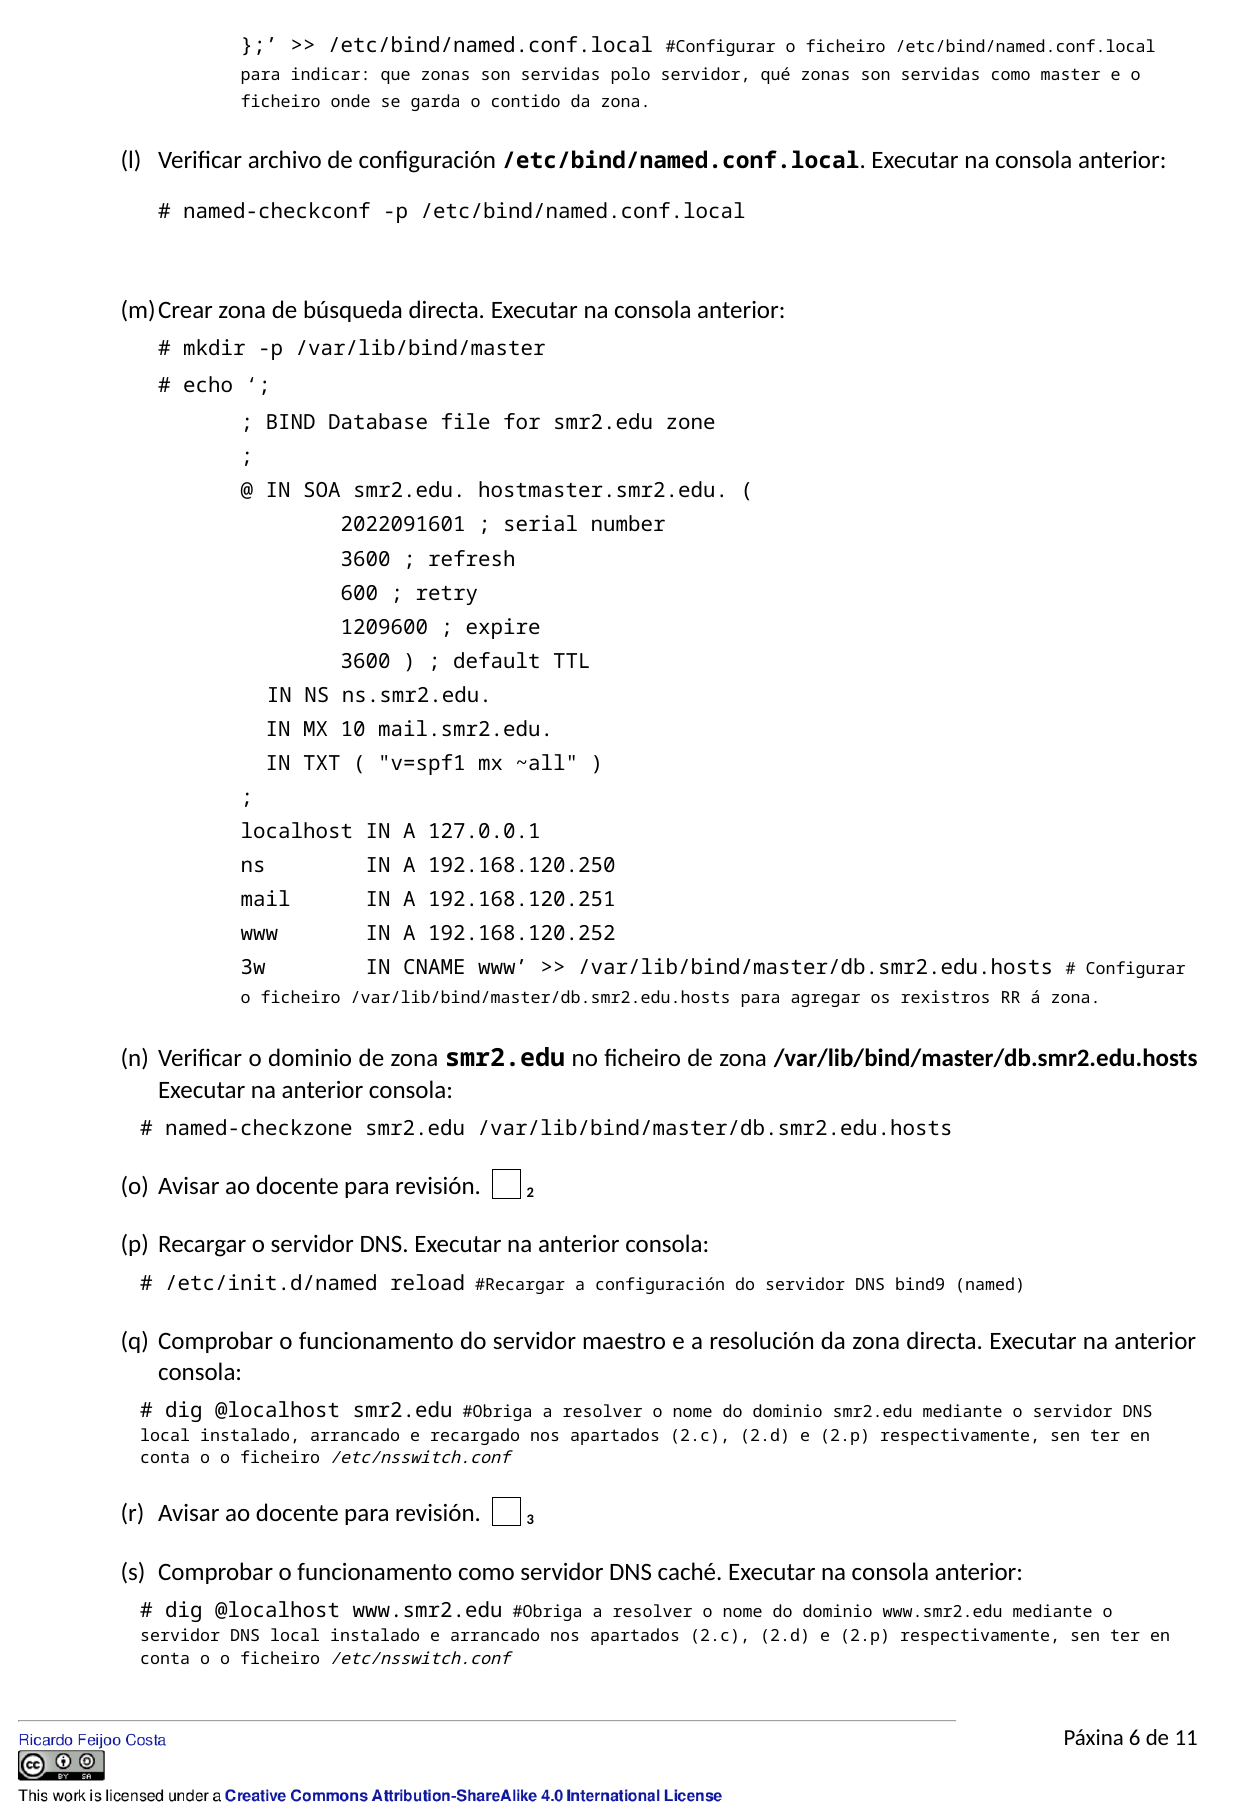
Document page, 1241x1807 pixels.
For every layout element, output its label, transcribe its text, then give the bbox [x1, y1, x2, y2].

text @ IN SOA smr2.edu. hostmaster.smr2.edu. ( [240, 476, 1197, 504]
list Verificar o dominio de zona smr2.edu no ficheiro de zona /var/lib/bind/master/db.smr2.edu.hosts Executar na anterior consola: [120, 1040, 1197, 1104]
list Avisar ao docente para revisión. 2 [120, 1170, 1197, 1201]
text };’ >> /etc/bind/named.conf.local #Configurar o ficheiro /etc/bind/named.conf.local para indicar: que zonas son servidas polo servidor, qué zonas son servidas como master e o ficheiro onde se garda o contido da zona. [240, 30, 1197, 113]
text 600 ; retry [240, 578, 1197, 606]
list Comprobar o funcionamento do servidor maestro e a resolución da zona directa. Executar na anterior consola: [120, 1325, 1197, 1386]
picture [8, 1715, 957, 1806]
text IN NS ns.smr2.edu. [240, 680, 1197, 708]
list # dig @localhost smr2.edu #Obriga a resolver o nome do dominio smr2.edu mediante o servidor DNS local instalado, arrancado e recargado nos apartados (2.c), (2.d) e (2.p) respectivamente, sen ter en conta o o ficheiro /etc/nsswitch.conf [140, 1395, 1197, 1469]
list # named-checkconf -p /etc/bind/named.conf.local [120, 196, 1197, 225]
list Avisar ao docente para revisión. 3 [120, 1498, 1197, 1528]
text IN TXT ( "v=spf1 mx ~all" ) [240, 748, 1197, 776]
list # dig @localhost www.smr2.edu #Obriga a resolver o nome do dominio www.smr2.edu mediante o servidor DNS local instalado e arrancado nos apartados (2.c), (2.d) e (2.p) respectivamente, sen ter en conta o o ficheiro /etc/nsswitch.conf [140, 1595, 1197, 1669]
text ns IN A 192.168.120.250 [240, 850, 1197, 879]
list Comprobar o funcionamento como servidor DNS caché. Executar na consola anterior: [120, 1556, 1197, 1586]
text localhost IN A 127.0.0.1 [240, 816, 1197, 844]
text www IN A 192.168.120.252 [240, 918, 1197, 947]
text ; [240, 441, 1197, 470]
text mail IN A 192.168.120.251 [240, 884, 1197, 913]
list Crear zona de búsqueda directa. Executar na consola anterior: [120, 294, 1197, 324]
text IN MX 10 mail.smr2.edu. [240, 714, 1197, 742]
text 1209600 ; expire [240, 612, 1197, 640]
list # /etc/init.d/named reload #Recargar a configuración do servidor DNS bind9 (named) [140, 1268, 1197, 1296]
text 2022091601 ; serial number [240, 509, 1197, 538]
text 3600 ) ; default TTL [240, 646, 1197, 674]
list # mkdir -p /var/lib/bind/master [120, 333, 1197, 361]
list # echo ‘; [120, 370, 1197, 399]
list # named-checkzone smr2.edu /var/lib/bind/master/db.smr2.edu.hosts [104, 1113, 1197, 1141]
list Recargar o servidor DNS. Executar na anterior consola: [120, 1228, 1197, 1259]
text 3600 ; refresh [240, 544, 1197, 572]
text ; BIND Database file for smr2.edu zone [240, 407, 1197, 436]
list Verificar archivo de configuración /etc/bind/named.conf.local. Executar na consola anterior: [120, 144, 1197, 176]
text 3w IN CNAME www’ >> /var/lib/bind/master/db.smr2.edu.hosts # Configurar o ficheiro /var/lib/bind/master/db.smr2.edu.hosts para agregar os rexistros RR á zona. [240, 952, 1197, 1008]
text ; [240, 782, 1197, 811]
